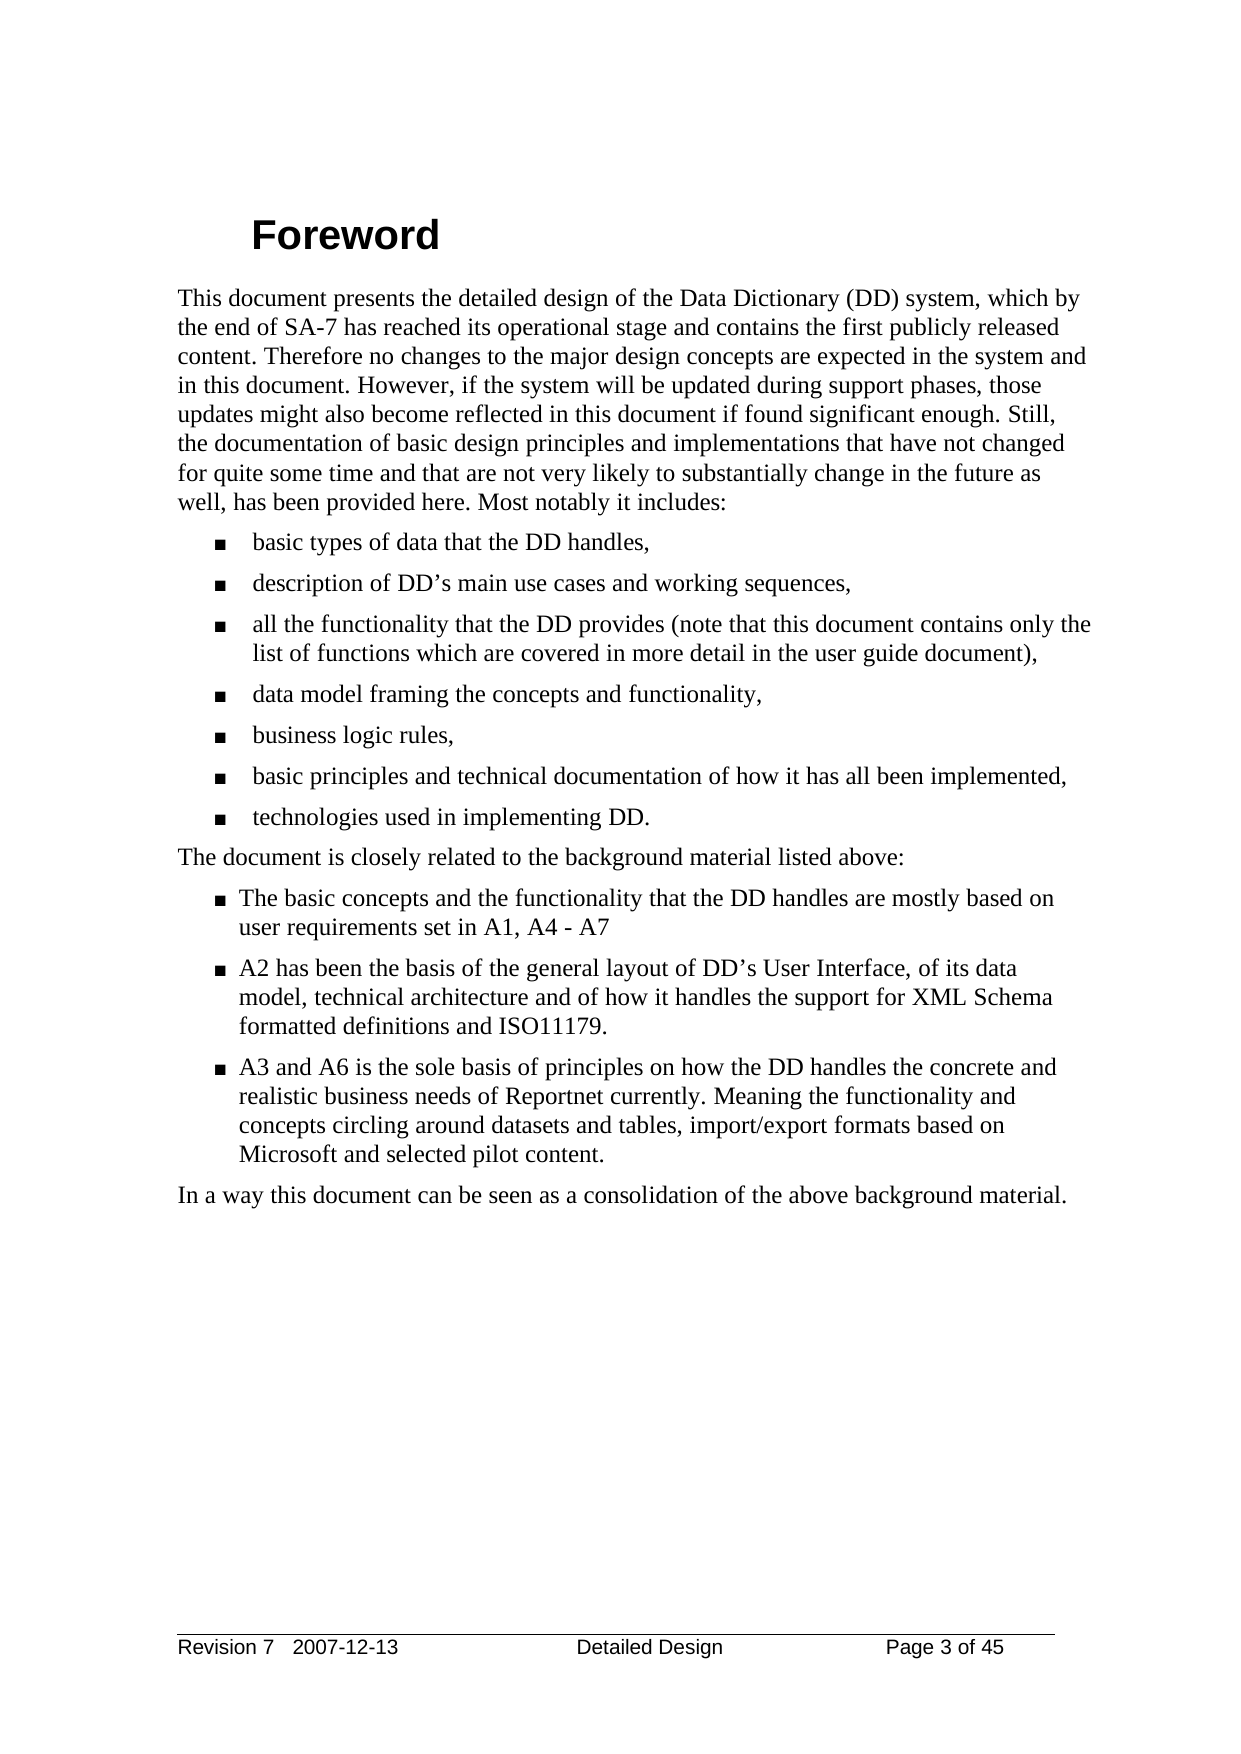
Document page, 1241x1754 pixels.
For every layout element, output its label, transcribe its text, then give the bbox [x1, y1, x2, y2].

list business logic rules, [215, 720, 1092, 749]
list basic types of data that the DD handles, [215, 527, 1092, 556]
list basic principles and technical documentation of how it has all been implemented, [215, 761, 1092, 789]
text This document presents the detailed design of the Data Dictionary (DD) system, which by the end of SA-7 has reached its operational stage and contains the first publicly released content. Therefore no changes to the major design concepts are expected in the system and in this document. However, if the system will be updated during support phases, those updates might also become reflected in this document if found significant enough. Still, the documentation of basic design principles and implementations that have not changed for quite some time and that are not very likely to substantially change in the future as well, has been provided here. Most notably it includes: [177, 283, 1092, 516]
subtitle Foreword [177, 210, 1092, 258]
list data model framing the concepts and functionality, [215, 679, 1092, 708]
text The document is closely related to the background material listed above: [177, 842, 1092, 871]
list The basic concepts and the functionality that the DD handles are mostly based on user requirements set in A1, A4 - A7 [215, 883, 1092, 941]
list description of DD’s main use cases and working sequences, [215, 568, 1092, 597]
text In a way this document can be seen as a consolidation of the above background material. [177, 1180, 1092, 1209]
list technologies used in implementing DD. [215, 801, 1092, 830]
list A3 and A6 is the sole basis of principles on how the DD handles the concrete and realistic business needs of Reportnet currently. Meaning the functionality and concepts circling around datasets and tables, import/export formats based on Microsoft and selected pilot content. [215, 1052, 1092, 1168]
list all the functionality that the DD provides (note that this document contains only the list of functions which are covered in more detail in the user guide document), [215, 609, 1092, 667]
list A2 has been the basis of the general layout of DD’s User Interface, of its data model, technical architecture and of how it handles the support for XML Schema formatted definitions and ISO11179. [215, 953, 1092, 1040]
